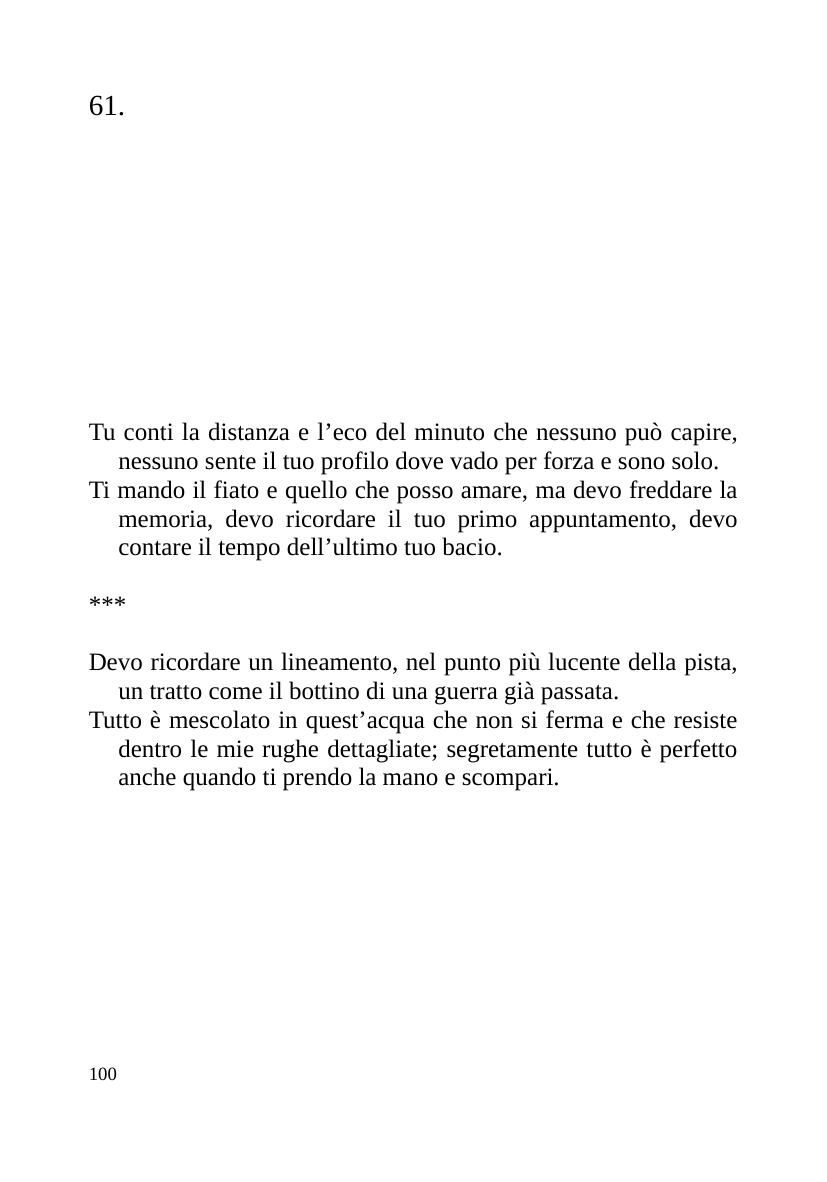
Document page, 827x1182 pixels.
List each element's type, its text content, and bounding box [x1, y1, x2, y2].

text Tutto è mescolato in quest’acqua che non si ferma e che resiste dentro le mie rughe dettagliate; segretamente tutto è perfetto anche quando ti prendo la mano e scompari. [88, 705, 738, 791]
text Devo ricordare un lineamento, nel punto più lucente della pista, un tratto come il bottino di una guerra già passata. [88, 647, 738, 705]
text Ti mando il fiato e quello che posso amare, ma devo freddare la memoria, devo ricordare il tuo primo appuntamento, devo contare il tempo dell’ultimo tuo bacio. [88, 475, 738, 561]
text Tu conti la distanza e l’eco del minuto che nessuno può capire, nessuno sente il tuo profilo dove vado per forza e sono solo. [88, 417, 738, 475]
subtitle 61. [88, 88, 738, 122]
text *** [88, 590, 738, 619]
